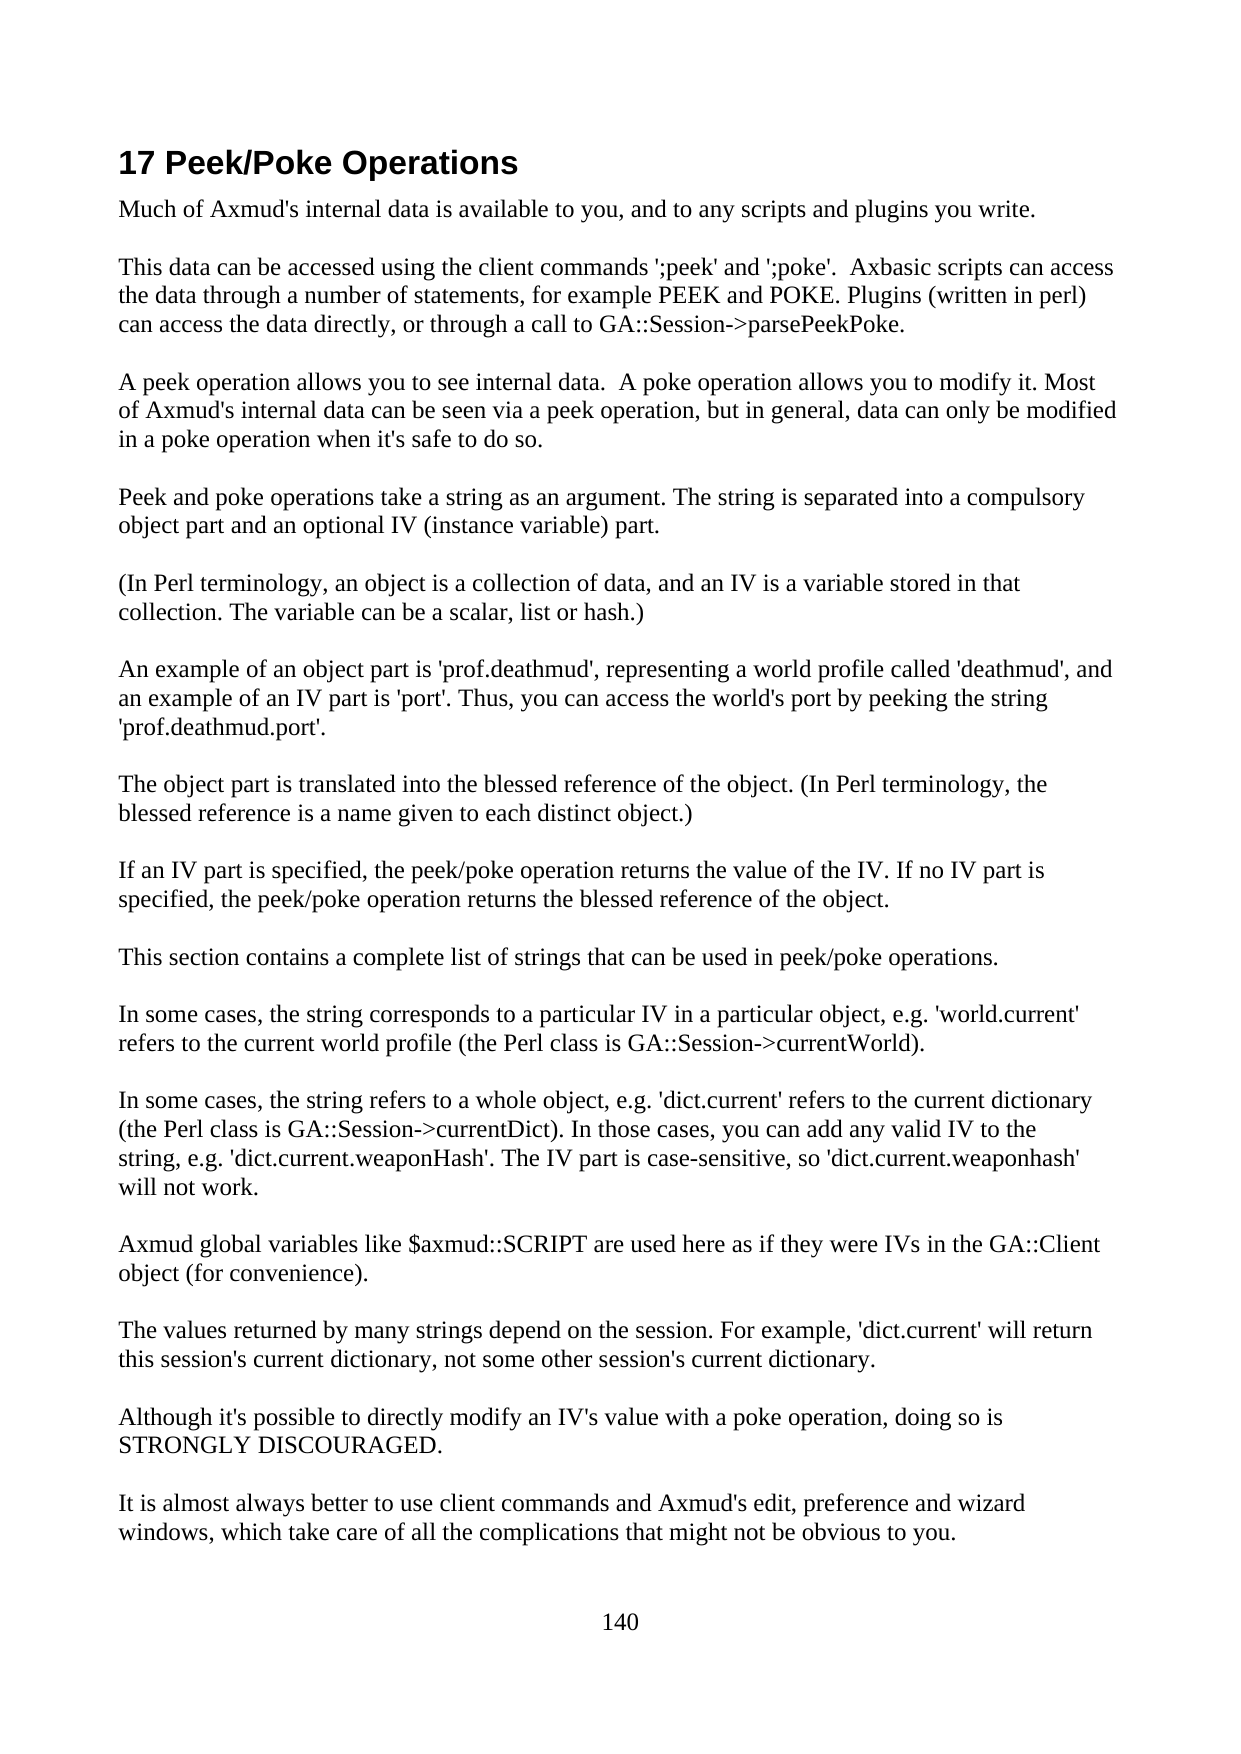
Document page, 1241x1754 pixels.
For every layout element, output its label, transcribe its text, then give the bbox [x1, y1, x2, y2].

text This section contains a complete list of strings that can be used in peek/poke operations. [118, 942, 1122, 971]
text In some cases, the string corresponds to a particular IV in a particular object, e.g. 'world.current' refers to the current world profile (the Perl class is GA::Session->currentWorld). [118, 999, 1122, 1057]
text Peek and poke operations take a string as an argument. The string is separated into a compulsory object part and an optional IV (instance variable) part. [118, 482, 1122, 539]
text Much of Axmud's internal data is available to you, and to any scripts and plugins you write. [118, 194, 1122, 223]
text This data can be accessed using the client commands ';peek' and ';poke'. Axbasic scripts can access the data through a number of statements, for example PEEK and POKE. Plugins (written in perl) can access the data directly, or through a call to GA::Session->parsePeekPoke. [118, 252, 1122, 338]
text The values returned by many strings depend on the session. For example, 'dict.current' will return this session's current dictionary, not some other session's current dictionary. [118, 1316, 1122, 1373]
text In some cases, the string refers to a whole object, e.g. 'dict.current' refers to the current dictionary (the Perl class is GA::Session->currentDict). In those cases, you can add any valid IV to the string, e.g. 'dict.current.weaponHash'. The IV part is case-sensitive, so 'dict.current.weaponhash' will not work. [118, 1086, 1122, 1201]
text (In Perl terminology, an object is a collection of data, and an IV is a variable stored in that collection. The variable can be a scalar, list or hash.) [118, 568, 1122, 626]
text An example of an object part is 'prof.deathmud', representing a world profile called 'deathmud', and an example of an IV part is 'port'. Thus, you can access the world's port by peeking the string 'prof.deathmud.port'. [118, 654, 1122, 741]
text If an IV part is specified, the peek/poke operation returns the value of the IV. If no IV part is specified, the peek/poke operation returns the blessed reference of the object. [118, 856, 1122, 913]
text It is almost always better to use client commands and Axmud's edit, preference and wizard windows, which take care of all the complications that might not be obvious to you. [118, 1488, 1122, 1546]
text Although it's possible to directly modify an IV's value with a poke operation, doing so is STRONGLY DISCOURAGED. [118, 1402, 1122, 1459]
text The object part is translated into the blessed reference of the object. (In Perl terminology, the blessed reference is a name given to each distinct object.) [118, 769, 1122, 827]
text Axmud global variables like $axmud::SCRIPT are used here as if they were IVs in the GA::Client object (for convenience). [118, 1229, 1122, 1287]
text A peek operation allows you to see internal data. A poke operation allows you to modify it. Most of Axmud's internal data can be seen via a peek operation, but in general, data can only be modified in a poke operation when it's safe to do so. [118, 367, 1122, 453]
subtitle 17 Peek/Poke Operations [118, 143, 1122, 182]
